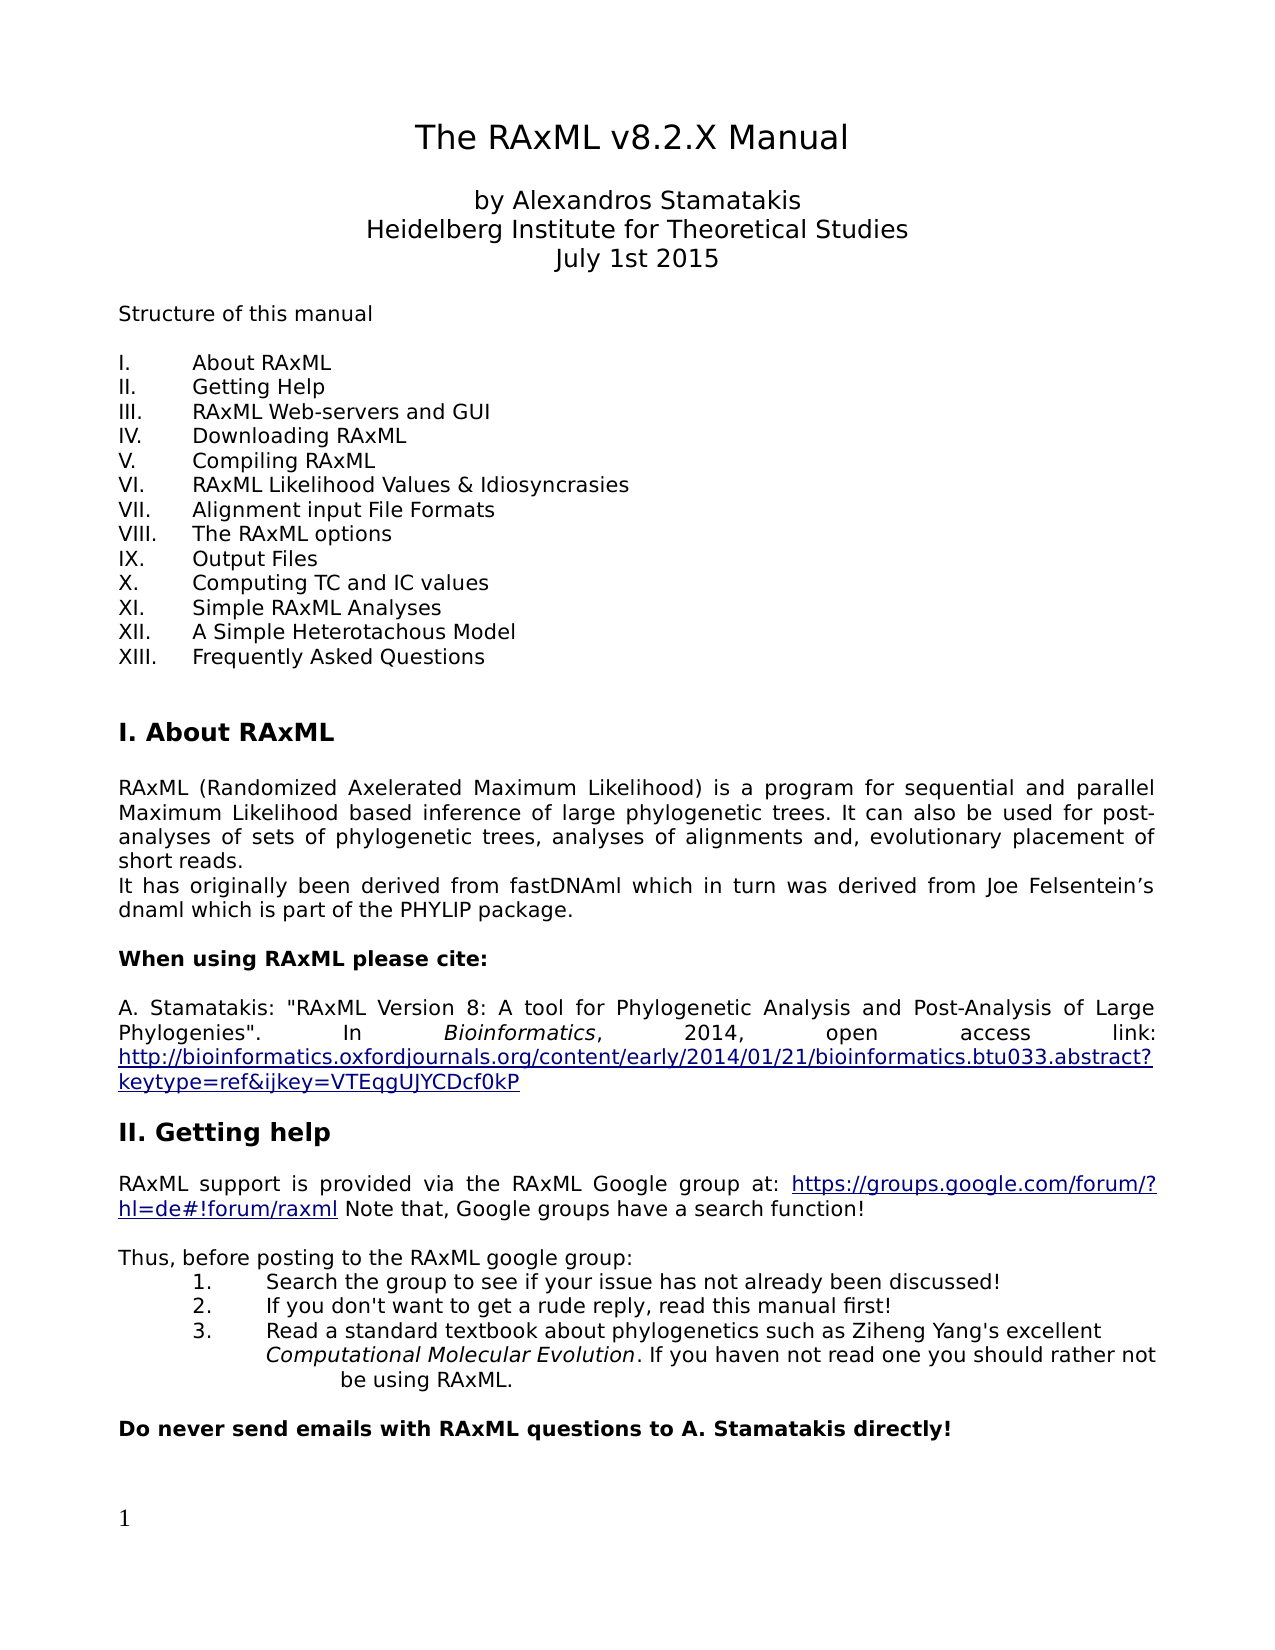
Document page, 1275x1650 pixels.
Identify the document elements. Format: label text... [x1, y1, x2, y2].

text I. About RAxML [118, 718, 1157, 747]
text RAxML (Randomized Axelerated Maximum Likelihood) is a program for sequential and parallel Maximum Likelihood based inference of large phylogenetic trees. It can also be used for post-analyses of sets of phylogenetic trees, analyses of alignments and, evolutionary placement of short reads. [118, 776, 1157, 874]
text July 1st 2015 [118, 244, 1157, 273]
list II. Getting Help [81, 375, 1157, 400]
list IX. Output Files [81, 547, 1157, 571]
text A. Stamatakis: "RAxML Version 8: A tool for Phylogenetic Analysis and Post-Analysis of Large Phylogenies". In Bioinformatics, 2014, open access link: http://bioinformatics.oxfordjournals.org/content/early/2014/01/21/bioinformatics.btu033.abstract?keytype=ref&ijkey=VTEqgUJYCDcf0kP [118, 996, 1157, 1094]
list VI. RAxML Likelihood Values & Idiosyncrasies [81, 473, 1157, 498]
text RAxML support is provided via the RAxML Google group at: https://groups.google.com/forum/?hl=de#!forum/raxml Note that, Google groups have a search function! [118, 1172, 1157, 1221]
list V. Compiling RAxML [81, 449, 1157, 473]
text Do never send emails with RAxML questions to A. Stamatakis directly! [118, 1417, 1157, 1441]
list II. Getting help [118, 1119, 1157, 1148]
list VII. Alignment input File Formats [81, 498, 1157, 522]
list If you don't want to get a rude reply, read this manual first! [192, 1294, 1157, 1319]
text Heidelberg Institute for Theoretical Studies [118, 215, 1157, 244]
text by Alexandros Stamatakis [118, 186, 1157, 215]
list III. RAxML Web-servers and GUI [81, 400, 1157, 424]
list XII. A Simple Heterotachous Model [81, 620, 1157, 644]
list VIII. The RAxML options [81, 522, 1157, 547]
text It has originally been derived from fastDNAml which in turn was derived from Joe Felsentein’s dnaml which is part of the PHYLIP package. [118, 874, 1157, 923]
text Thus, before posting to the RAxML google group: [118, 1246, 1157, 1270]
list Structure of this manual [81, 302, 1157, 326]
list X. Computing TC and IC values [81, 571, 1157, 596]
list Search the group to see if your issue has not already been discussed! [192, 1270, 1157, 1294]
list XIII. Frequently Asked Questions [81, 644, 1157, 669]
list XI. Simple RAxML Analyses [81, 596, 1157, 620]
text When using RAxML please cite: [118, 947, 1157, 972]
list IV. Downloading RAxML [81, 424, 1157, 449]
list I. About RAxML [81, 351, 1157, 375]
text The RAxML v8.2.X Manual [118, 118, 1157, 157]
list Read a standard textbook about phylogenetics such as Ziheng Yang's excellent Computational Molecular Evolution. If you haven not read one you should rather not be using RAxML. [192, 1319, 1157, 1392]
